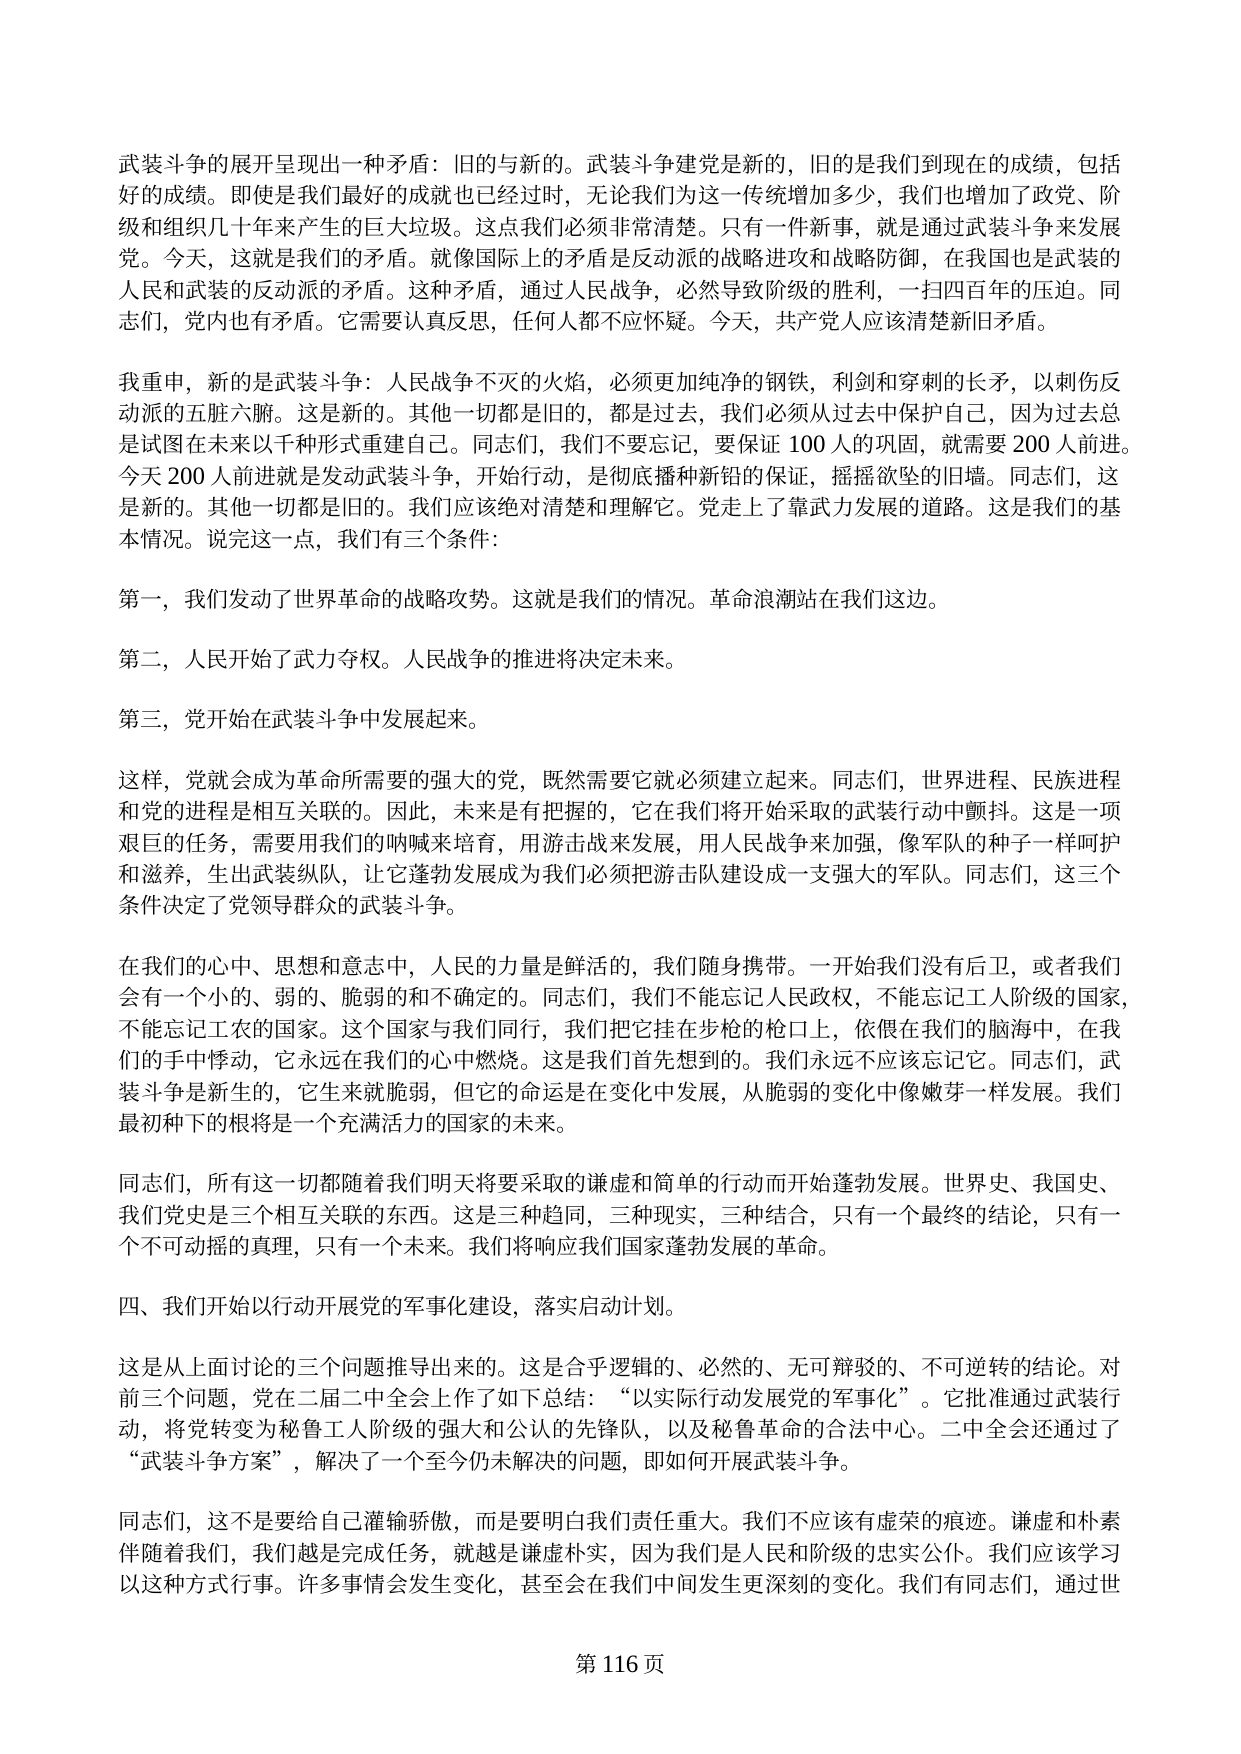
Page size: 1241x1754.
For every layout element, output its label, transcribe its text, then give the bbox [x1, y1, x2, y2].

text 这是从上面讨论的三个问题推导出来的。这是合乎逻辑的、必然的、无可辩驳的、不可逆转的结论。对前三个问题，党在二届二中全会上作了如下总结：“以实际行动发展党的军事化”。它批准通过武装行动，将党转变为秘鲁工人阶级的强大和公认的先锋队，以及秘鲁革命的合法中心。二中全会还通过了“武装斗争方案”，解决了一个至今仍未解决的问题，即如何开展武装斗争。 [118, 1350, 1122, 1476]
text 在我们的心中、思想和意志中，人民的力量是鲜活的，我们随身携带。一开始我们没有后卫，或者我们会有一个小的、弱的、脆弱的和不确定的。同志们，我们不能忘记人民政权，不能忘记工人阶级的国家，不能忘记工农的国家。这个国家与我们同行，我们把它挂在步枪的枪口上，依偎在我们的脑海中，在我们的手中悸动，它永远在我们的心中燃烧。这是我们首先想到的。我们永远不应该忘记它。同志们，武装斗争是新生的，它生来就脆弱，但它的命运是在变化中发展，从脆弱的变化中像嫩芽一样发展。我们最初种下的根将是一个充满活力的国家的未来。 [118, 949, 1122, 1138]
text 第二，人民开始了武力夺权。人民战争的推进将决定未来。 [118, 642, 1122, 674]
text 这样，党就会成为革命所需要的强大的党，既然需要它就必须建立起来。同志们，世界进程、民族进程和党的进程是相互关联的。因此，未来是有把握的，它在我们将开始采取的武装行动中颤抖。这是一项艰巨的任务，需要用我们的呐喊来培育，用游击战来发展，用人民战争来加强，像军队的种子一样呵护和滋养，生出武装纵队，让它蓬勃发展成为我们必须把游击队建设成一支强大的军队。同志们，这三个条件决定了党领导群众的武装斗争。 [118, 763, 1122, 920]
text 武装斗争的展开呈现出一种矛盾：旧的与新的。武装斗争建党是新的，旧的是我们到现在的成绩，包括好的成绩。即使是我们最好的成就也已经过时，无论我们为这一传统增加多少，我们也增加了政党、阶级和组织几十年来产生的巨大垃圾。这点我们必须非常清楚。只有一件新事，就是通过武装斗争来发展党。今天，这就是我们的矛盾。就像国际上的矛盾是反动派的战略进攻和战略防御，在我国也是武装的人民和武装的反动派的矛盾。这种矛盾，通过人民战争，必然导致阶级的胜利，一扫四百年的压迫。同志们，党内也有矛盾。它需要认真反思，任何人都不应怀疑。今天，共产党人应该清楚新旧矛盾。 [118, 147, 1122, 336]
text 我重申，新的是武装斗争：人民战争不灭的火焰，必须更加纯净的钢铁，利剑和穿刺的长矛，以刺伤反动派的五脏六腑。这是新的。其他一切都是旧的，都是过去，我们必须从过去中保护自己，因为过去总是试图在未来以千种形式重建自己。同志们，我们不要忘记，要保证100人的巩固，就需要200人前进。今天200人前进就是发动武装斗争，开始行动，是彻底播种新铅的保证，摇摇欲坠的旧墙。同志们，这是新的。其他一切都是旧的。我们应该绝对清楚和理解它。党走上了靠武力发展的道路。这是我们的基本情况。说完这一点，我们有三个条件： [118, 365, 1122, 553]
text 第一，我们发动了世界革命的战略攻势。这就是我们的情况。革命浪潮站在我们这边。 [118, 582, 1122, 614]
text 第三，党开始在武装斗争中发展起来。 [118, 703, 1122, 734]
text 同志们，所有这一切都随着我们明天将要采取的谦虚和简单的行动而开始蓬勃发展。世界史、我国史、我们党史是三个相互关联的东西。这是三种趋同，三种现实，三种结合，只有一个最终的结论，只有一个不可动摇的真理，只有一个未来。我们将响应我们国家蓬勃发展的革命。 [118, 1166, 1122, 1261]
text 同志们，这不是要给自己灌输骄傲，而是要明白我们责任重大。我们不应该有虚荣的痕迹。谦虚和朴素伴随着我们，我们越是完成任务，就越是谦虚朴实，因为我们是人民和阶级的忠实公仆。我们应该学习以这种方式行事。许多事情会发生变化，甚至会在我们中间发生更深刻的变化。我们有同志们，通过世 [118, 1504, 1122, 1599]
text 四、我们开始以行动开展党的军事化建设，落实启动计划。 [118, 1289, 1122, 1321]
